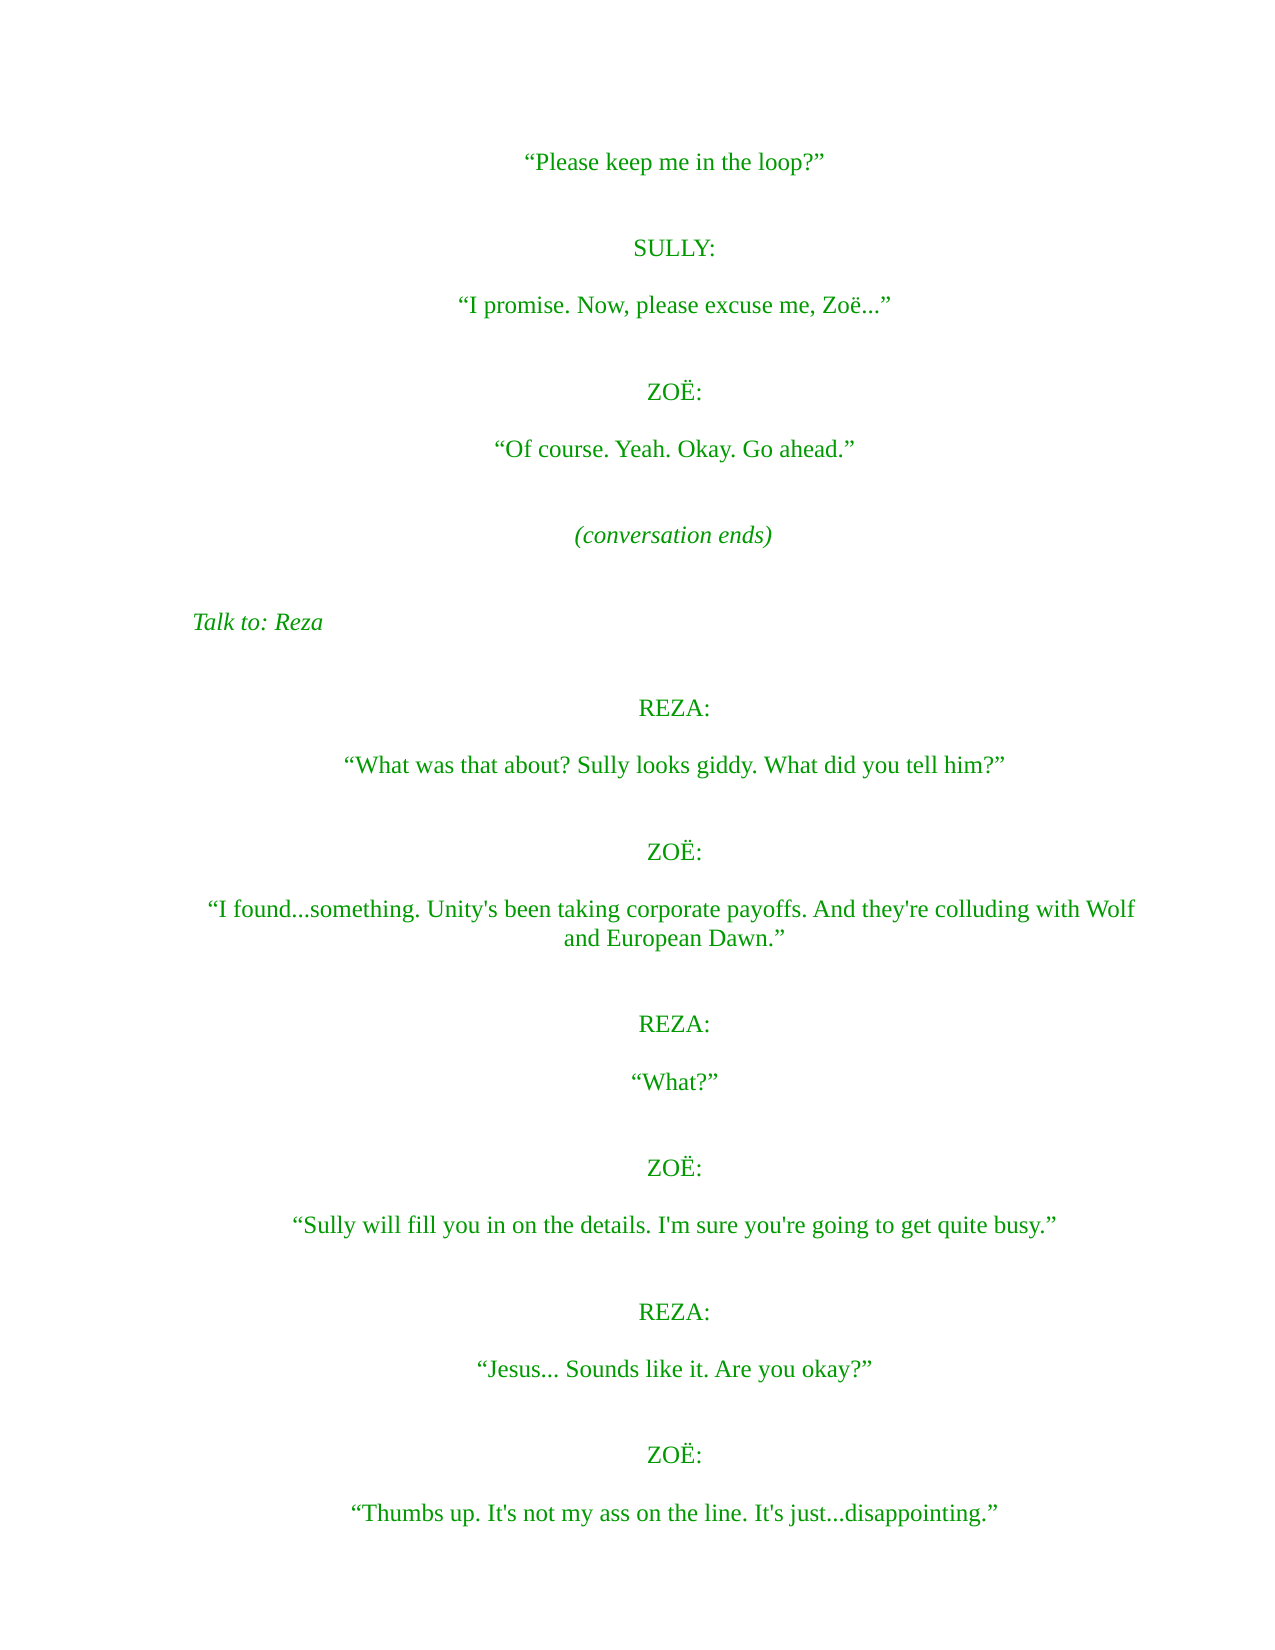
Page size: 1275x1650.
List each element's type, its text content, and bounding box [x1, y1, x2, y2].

text ZOË: [118, 377, 1157, 406]
text REZA: [118, 1297, 1157, 1326]
text “What?” [118, 1067, 1157, 1096]
text REZA: [118, 1009, 1157, 1038]
text “Of course. Yeah. Okay. Go ahead.” [118, 434, 1157, 463]
text ZOË: [118, 1153, 1157, 1182]
text “Please keep me in the loop?” [118, 147, 1157, 176]
text “Jesus... Sounds like it. Are you okay?” [118, 1354, 1157, 1383]
text “What was that about? Sully looks giddy. What did you tell him?” [118, 751, 1157, 779]
text (conversation ends) [118, 521, 1157, 549]
text ZOË: [118, 837, 1157, 866]
text “I promise. Now, please excuse me, Zoë...” [118, 291, 1157, 319]
text “Sully will fill you in on the details. I'm sure you're going to get quite busy.” [118, 1211, 1157, 1239]
text REZA: [118, 693, 1157, 722]
text “Thumbs up. It's not my ass on the line. It's just...disappointing.” [118, 1498, 1157, 1527]
text SULLY: [118, 233, 1157, 262]
text ZOË: [118, 1441, 1157, 1469]
text Talk to: Reza [118, 607, 1157, 636]
text “I found...something. Unity's been taking corporate payoffs. And they're colluding with Wolf and European Dawn.” [118, 894, 1157, 952]
